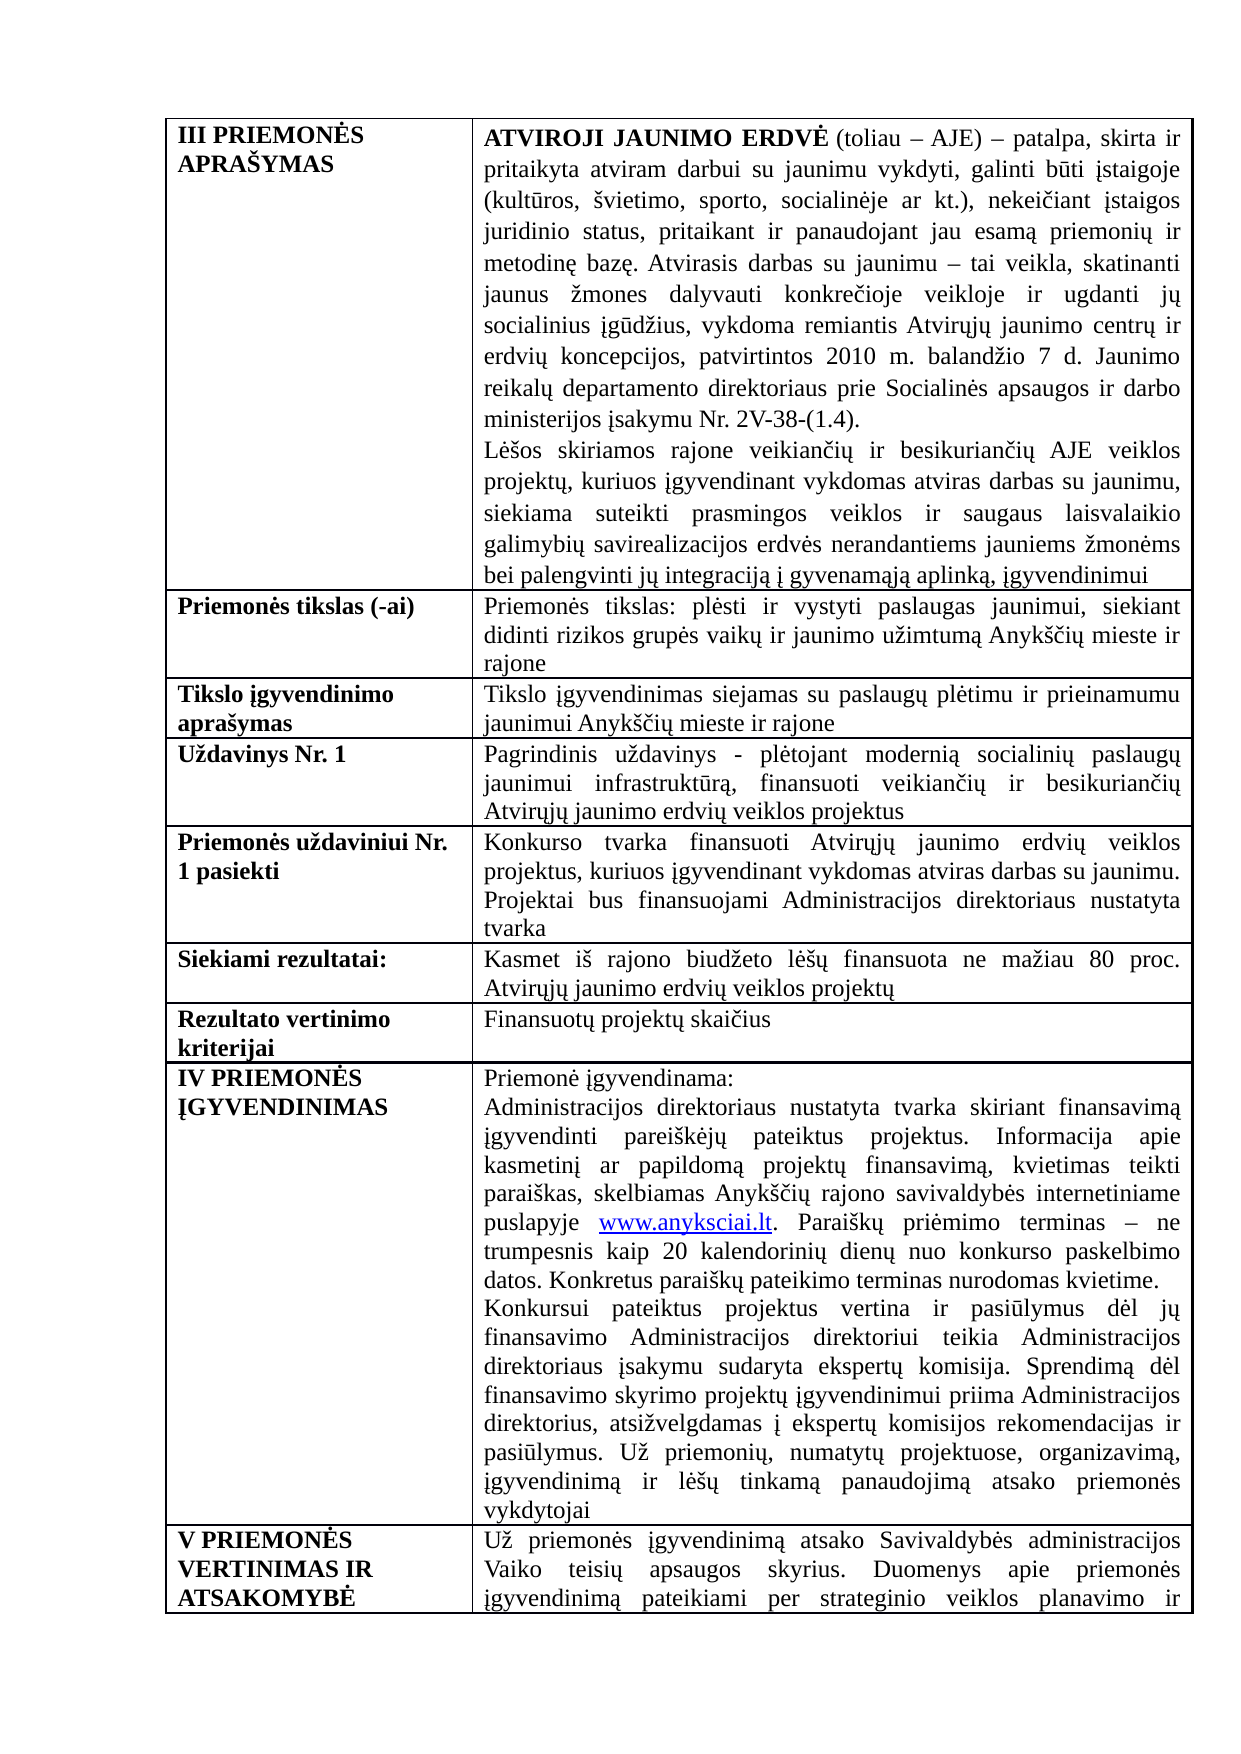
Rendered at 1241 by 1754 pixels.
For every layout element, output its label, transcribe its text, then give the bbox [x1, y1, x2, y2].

table_cell Priemonės tikslas (-ai) [167, 591, 472, 677]
table_cell Už priemonės įgyvendinimą atsako Savivaldybės administracijos Vaiko teisių apsaugos skyrius. Duomenys apie priemonės įgyvendinimą pateikiami per strateginio veiklos planavimo ir [473, 1526, 1191, 1612]
table_cell Finansuotų projektų skaičius [473, 1004, 1191, 1061]
table_cell Uždavinys Nr. 1 [167, 739, 472, 825]
table_cell Tikslo įgyvendinimo aprašymas [167, 679, 472, 737]
table_cell Pagrindinis uždavinys - plėtojant modernią socialinių paslaugų jaunimui infrastruktūrą, finansuoti veikiančių ir besikuriančių Atvirųjų jaunimo erdvių veiklos projektus [473, 739, 1191, 825]
table_cell Konkurso tvarka finansuoti Atvirųjų jaunimo erdvių veiklos projektus, kuriuos įgyvendinant vykdomas atviras darbas su jaunimu. Projektai bus finansuojami Administracijos direktoriaus nustatyta tvarka [473, 827, 1191, 942]
table_cell V PRIEMONĖS VERTINIMAS IR ATSAKOMYBĖ [167, 1526, 472, 1612]
table_cell ATVIROJI JAUNIMO ERDVĖ (toliau – AJE) – patalpa, skirta ir pritaikyta atviram darbui su jaunimu vykdyti, galinti būti įstaigoje (kultūros, švietimo, sporto, socialinėje ar kt.), nekeičiant įstaigos juridinio status, pritaikant ir panaudojant jau esamą priemonių ir metodinę bazę. Atvirasis darbas su jaunimu – tai veikla, skatinanti jaunus žmones dalyvauti konkrečioje veikloje ir ugdanti jų socialinius įgūdžius, vykdoma remiantis Atvirųjų jaunimo centrų ir erdvių koncepcijos, patvirtintos 2010 m. balandžio 7 d. Jaunimo reikalų departamento direktoriaus prie Socialinės apsaugos ir darbo ministerijos įsakymu Nr. 2V-38-(1.4). Lėšos skiriamos rajone veikiančių ir besikuriančių AJE veiklos projektų, kuriuos įgyvendinant vykdomas atviras darbas su jaunimu, siekiama suteikti prasmingos veiklos ir saugaus laisvalaikio galimybių savirealizacijos erdvės nerandantiems jauniems žmonėms bei palengvinti jų integraciją į gyvenamąją aplinką, įgyvendinimui [473, 119, 1191, 589]
table_cell III PRIEMONĖS APRAŠYMAS [167, 119, 472, 589]
table_cell Rezultato vertinimo kriterijai [167, 1004, 472, 1061]
table_cell IV PRIEMONĖS ĮGYVENDINIMAS [167, 1064, 472, 1523]
table_cell Priemonės tikslas: plėsti ir vystyti paslaugas jaunimui, siekiant didinti rizikos grupės vaikų ir jaunimo užimtumą Anykščių mieste ir rajone [473, 591, 1191, 677]
table_cell Tikslo įgyvendinimas siejamas su paslaugų plėtimu ir prieinamumu jaunimui Anykščių mieste ir rajone [473, 679, 1191, 737]
table_cell Priemonės uždaviniui Nr. 1 pasiekti [167, 827, 472, 942]
table_cell Kasmet iš rajono biudžeto lėšų finansuota ne mažiau 80 proc. Atvirųjų jaunimo erdvių veiklos projektų [473, 944, 1191, 1002]
table_cell Priemonė įgyvendinama: Administracijos direktoriaus nustatyta tvarka skiriant finansavimą įgyvendinti pareiškėjų pateiktus projektus. Informacija apie kasmetinį ar papildomą projektų finansavimą, kvietimas teikti paraiškas, skelbiamas Anykščių rajono savivaldybės internetiniame puslapyje www.anyksciai.lt. Paraiškų priėmimo terminas – ne trumpesnis kaip 20 kalendorinių dienų nuo konkurso paskelbimo datos. Konkretus paraiškų pateikimo terminas nurodomas kvietime. Konkursui pateiktus projektus vertina ir pasiūlymus dėl jų finansavimo Administracijos direktoriui teikia Administracijos direktoriaus įsakymu sudaryta ekspertų komisija. Sprendimą dėl finansavimo skyrimo projektų įgyvendinimui priima Administracijos direktorius, atsižvelgdamas į ekspertų komisijos rekomendacijas ir pasiūlymus. Už priemonių, numatytų projektuose, organizavimą, įgyvendinimą ir lėšų tinkamą panaudojimą atsako priemonės vykdytojai [473, 1064, 1191, 1523]
table_cell Siekiami rezultatai: [167, 944, 472, 1002]
